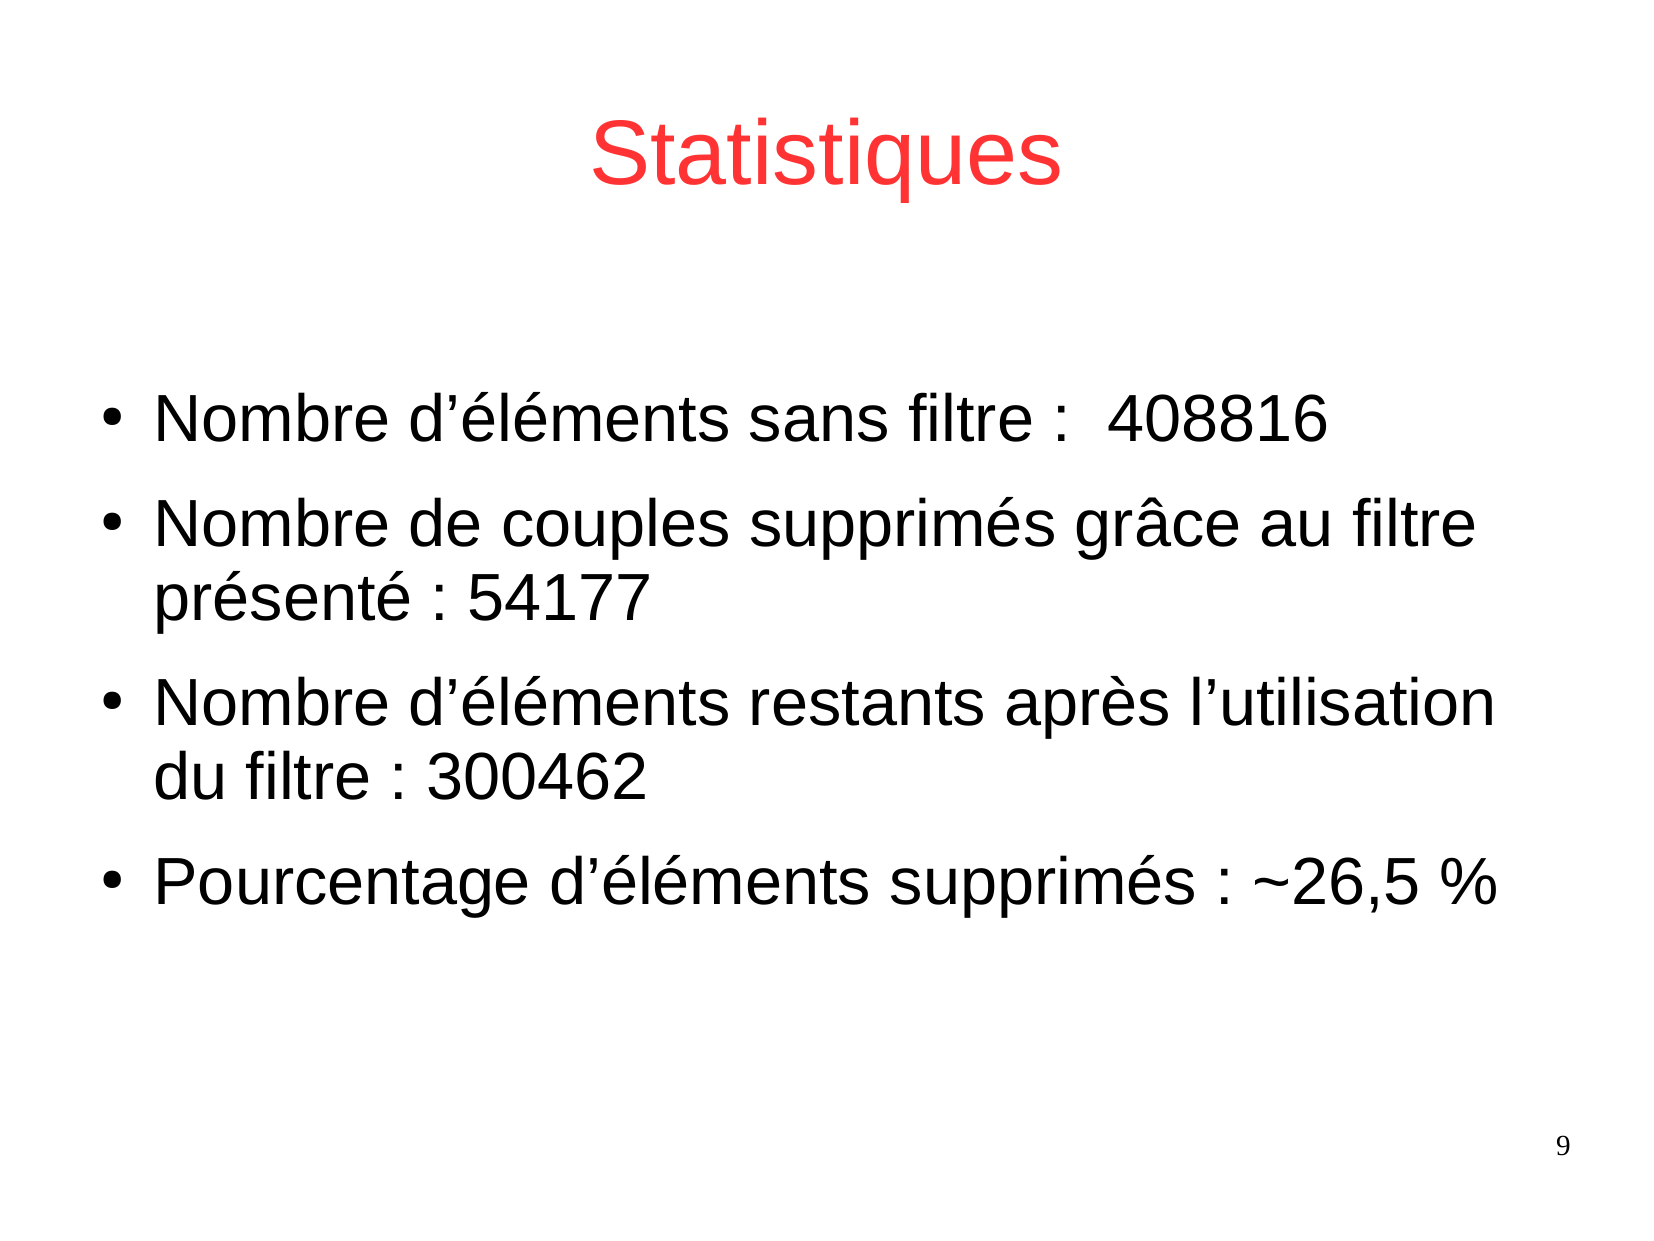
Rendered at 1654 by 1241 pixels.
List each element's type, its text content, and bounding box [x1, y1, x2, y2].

list Nombre d’éléments sans filtre : 408816 Nombre de couples supprimés grâce au filtre présenté : 54177 Nombre d’éléments restants après l’utilisation du filtre : 300462 Pourcentage d’éléments supprimés : ~26,5 % [82, 290, 1571, 1010]
title Statistiques [82, 49, 1571, 257]
